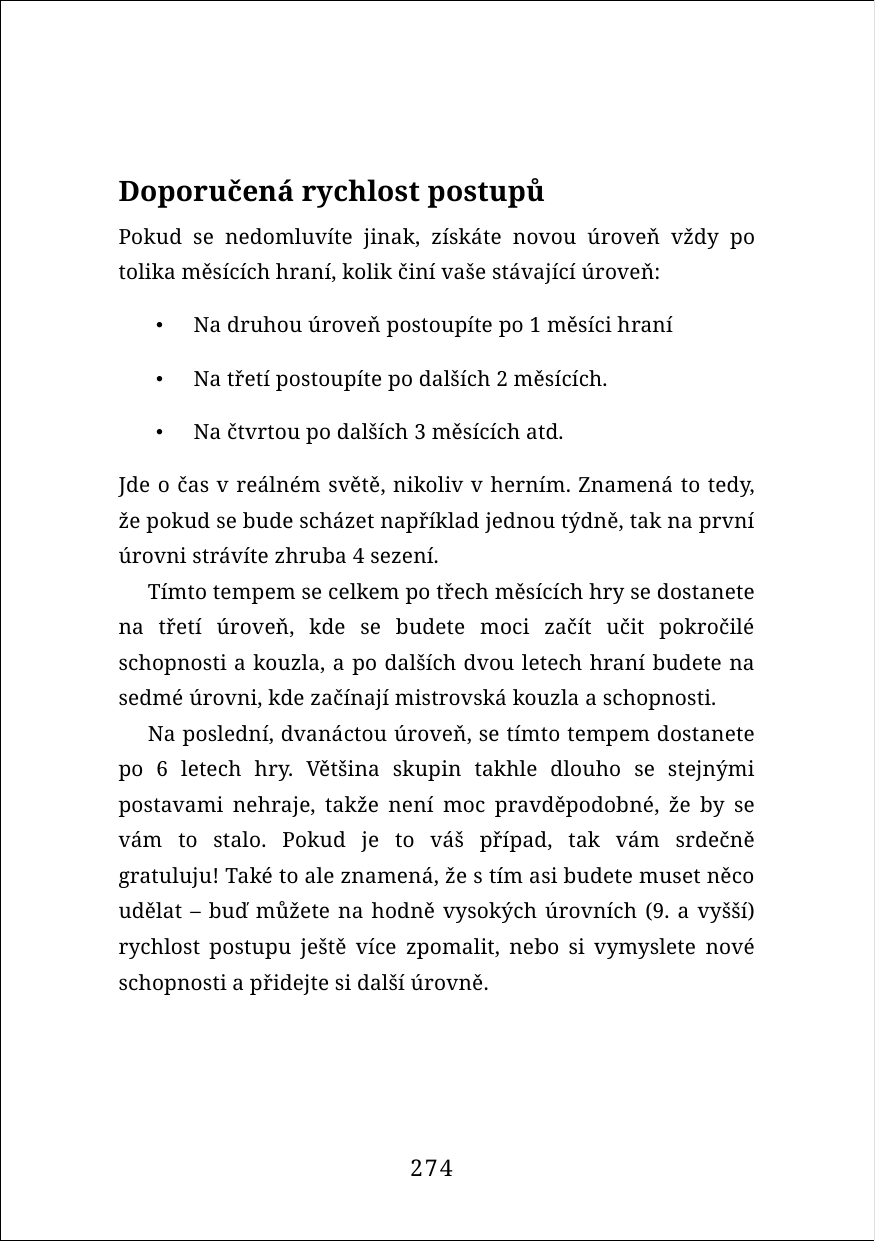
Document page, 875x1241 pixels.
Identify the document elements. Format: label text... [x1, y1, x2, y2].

list Na čtvrtou po dalších 3 měsících atd. [156, 417, 756, 446]
list Na třetí postoupíte po dalších 2 měsících. [156, 364, 756, 392]
list Na druhou úroveň postoupíte po 1 měsíci hraní [156, 311, 756, 339]
text Jde o čas v reálném světě, nikoliv v herním. Znamená to tedy, že pokud se bude scházet například jednou týdně, tak na první úrovni strávíte zhruba 4 sezení. Tímto tempem se celkem po třech měsících hry se dostanete na třetí úroveň, kde se budete moci začít učit pokročilé schopnosti a kouzla, a po dalších dvou letech hraní budete na sedmé úrovni, kde začínají mistrovská kouzla a schopnosti. Na poslední, dvanáctou úroveň, se tímto tempem dostanete po 6 letech hry. Většina skupin takhle dlouho se stejnými postavami nehraje, takže není moc pravděpodobné, že by se vám to stalo. Pokud je to váš případ, tak vám srdečně gratuluju! Také to ale znamená, že s tím asi budete muset něco udělat – buď můžete na hodně vysokých úrovních (9. a vyšší) rychlost postupu ještě více zpomalit, nebo si vymyslete nové schopnosti a přidejte si další úrovně. [118, 470, 756, 996]
text Pokud se nedomluvíte jinak, získáte novou úroveň vždy po tolika měsících hraní, kolik činí vaše stávající úroveň: [118, 222, 756, 286]
subtitle Doporučená rychlost postupů [118, 172, 756, 210]
